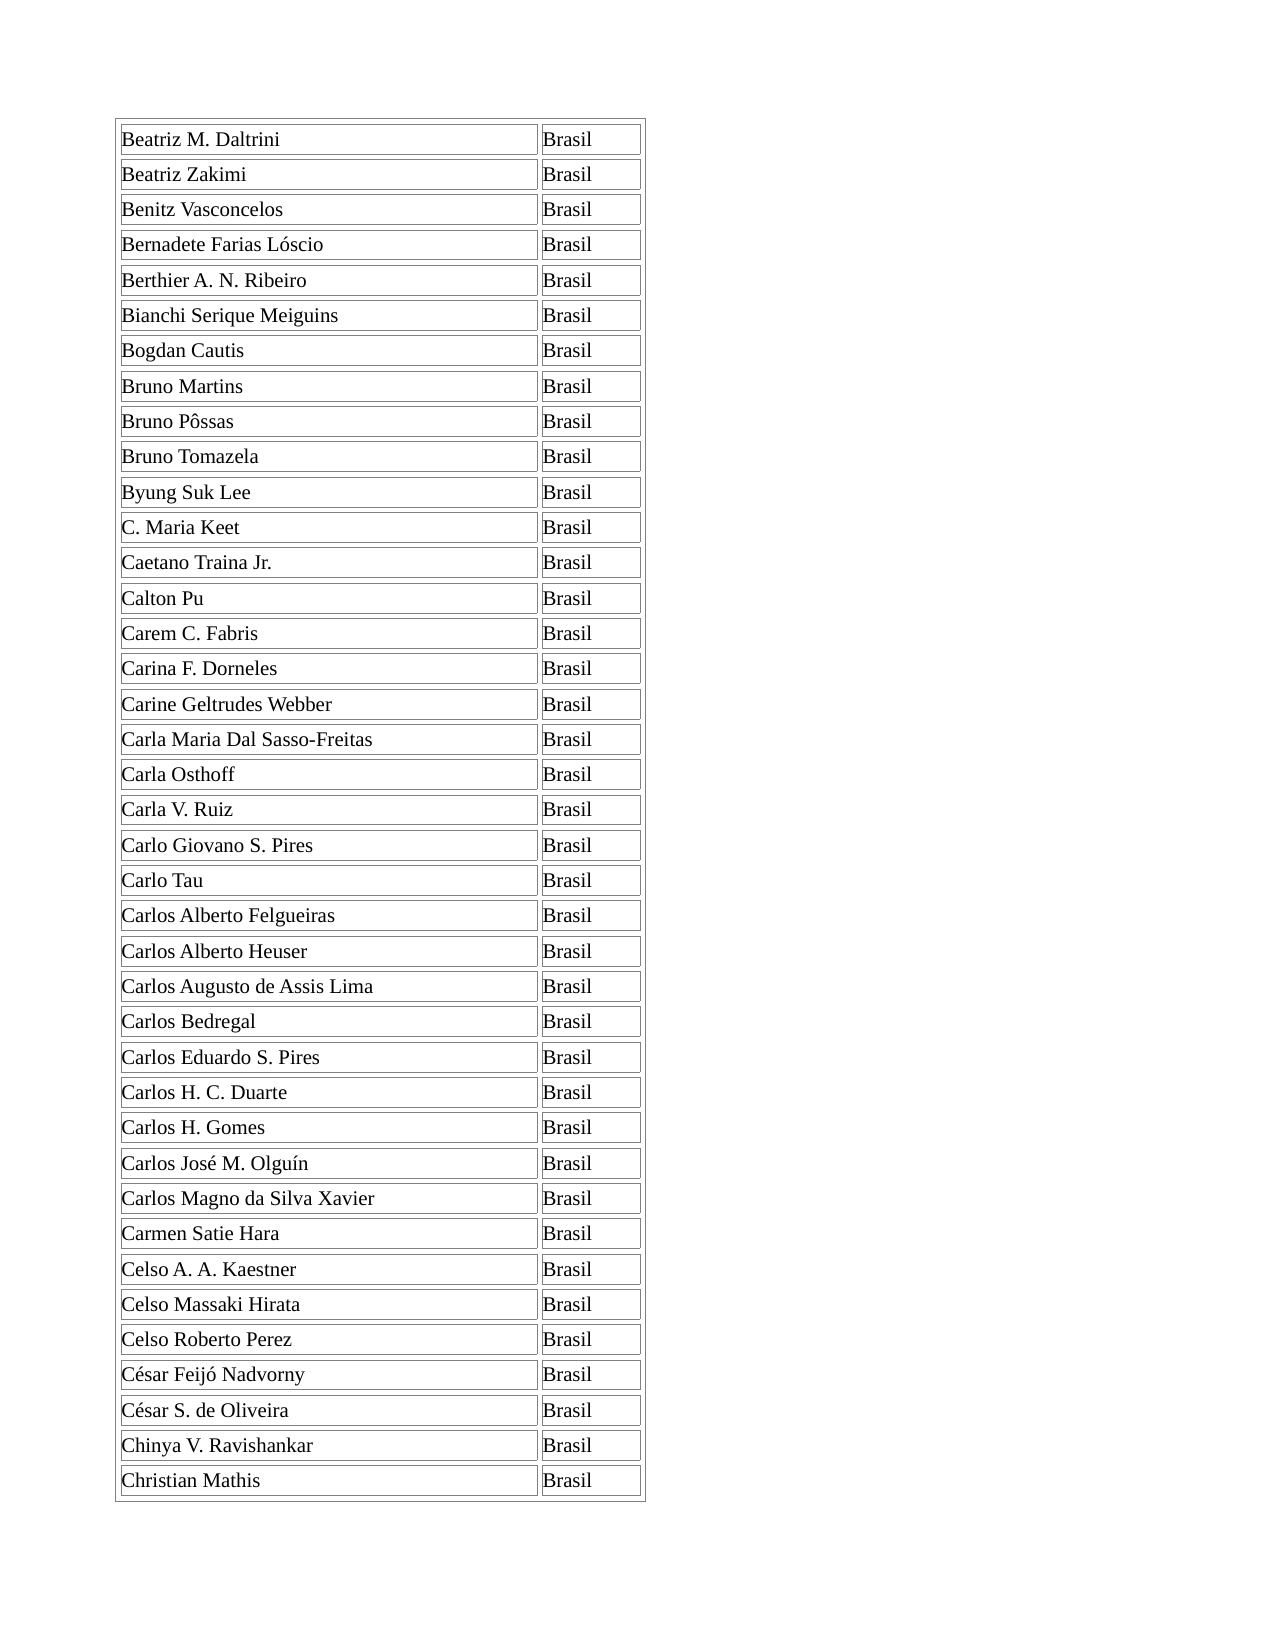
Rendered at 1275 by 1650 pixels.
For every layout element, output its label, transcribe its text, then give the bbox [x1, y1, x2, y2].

table_cell Brasil [539, 259, 643, 295]
table_cell Carine Geltrudes Webber [118, 683, 539, 718]
table_cell Brasil [539, 1213, 643, 1248]
table_cell Carla Osthoff [118, 754, 539, 789]
table_cell Brasil [539, 1284, 643, 1319]
table_cell Brasil [539, 719, 643, 754]
table_cell Benitz Vasconcelos [118, 189, 539, 224]
table_cell Brasil [539, 295, 643, 330]
table_cell Brasil [539, 1425, 643, 1460]
table_cell Carlos Alberto Felgueiras [118, 895, 539, 930]
table_cell Carlo Giovano S. Pires [118, 824, 539, 860]
table_cell Brasil [539, 224, 643, 259]
table_cell Carlo Tau [118, 860, 539, 895]
table_cell Brasil [539, 401, 643, 436]
table_cell Brasil [539, 471, 643, 507]
table_cell Chinya V. Ravishankar [118, 1425, 539, 1460]
table_cell Brasil [539, 365, 643, 401]
table_cell Brasil [539, 577, 643, 612]
table_cell Brasil [539, 1354, 643, 1389]
table_cell Carlos H. C. Duarte [118, 1072, 539, 1107]
table_cell Brasil [539, 966, 643, 1001]
table_cell Carina F. Dorneles [118, 648, 539, 683]
table_cell Brasil [539, 1072, 643, 1107]
table_cell Brasil [539, 1460, 643, 1495]
table_cell Brasil [539, 930, 643, 966]
table_cell Brasil [539, 542, 643, 577]
table_cell Carlos Eduardo S. Pires [118, 1036, 539, 1072]
table_cell Brasil [539, 754, 643, 789]
table_cell Brasil [539, 1142, 643, 1177]
table_cell Brasil [539, 683, 643, 718]
table_cell Bruno Tomazela [118, 436, 539, 471]
table_cell Brasil [539, 1248, 643, 1283]
table_cell Brasil [539, 119, 643, 153]
table_cell César Feijó Nadvorny [118, 1354, 539, 1389]
table_cell Brasil [539, 789, 643, 824]
table_cell Bogdan Cautis [118, 330, 539, 365]
table_cell Carlos Bedregal [118, 1001, 539, 1036]
table_cell Berthier A. N. Ribeiro [118, 259, 539, 295]
table_cell Brasil [539, 1107, 643, 1142]
table_cell Carem C. Fabris [118, 613, 539, 648]
table_cell Carmen Satie Hara [118, 1213, 539, 1248]
table_cell Brasil [539, 1389, 643, 1425]
table_cell Bianchi Serique Meiguins [118, 295, 539, 330]
table_cell Celso Roberto Perez [118, 1319, 539, 1354]
table_cell Brasil [539, 895, 643, 930]
table_cell Bernadete Farias Lóscio [118, 224, 539, 259]
table_cell Beatriz Zakimi [118, 154, 539, 189]
table_cell Brasil [539, 613, 643, 648]
table_cell Calton Pu [118, 577, 539, 612]
table_cell Carlos José M. Olguín [118, 1142, 539, 1177]
table_cell Brasil [539, 436, 643, 471]
table_cell Brasil [539, 824, 643, 860]
table_cell Brasil [539, 507, 643, 542]
table_cell C. Maria Keet [118, 507, 539, 542]
table_cell César S. de Oliveira [118, 1389, 539, 1425]
table_cell Byung Suk Lee [118, 471, 539, 507]
table_cell Bruno Martins [118, 365, 539, 401]
table_cell Carlos Magno da Silva Xavier [118, 1178, 539, 1213]
table_cell Beatriz M. Daltrini [118, 119, 539, 153]
table_cell Carlos Alberto Heuser [118, 930, 539, 966]
table_cell Brasil [539, 1036, 643, 1072]
table_cell Brasil [539, 189, 643, 224]
table_cell Bruno Pôssas [118, 401, 539, 436]
table_cell Brasil [539, 154, 643, 189]
table_cell Celso Massaki Hirata [118, 1284, 539, 1319]
table_cell Celso A. A. Kaestner [118, 1248, 539, 1283]
table_cell Brasil [539, 1319, 643, 1354]
table_cell Brasil [539, 860, 643, 895]
table_cell Carlos Augusto de Assis Lima [118, 966, 539, 1001]
table_cell Christian Mathis [118, 1460, 539, 1495]
table_cell Brasil [539, 1001, 643, 1036]
table_cell Brasil [539, 330, 643, 365]
table_cell Carlos H. Gomes [118, 1107, 539, 1142]
table_cell Brasil [539, 648, 643, 683]
table_cell Carla V. Ruiz [118, 789, 539, 824]
table_cell Caetano Traina Jr. [118, 542, 539, 577]
table_cell Carla Maria Dal Sasso-Freitas [118, 719, 539, 754]
table_cell Brasil [539, 1178, 643, 1213]
